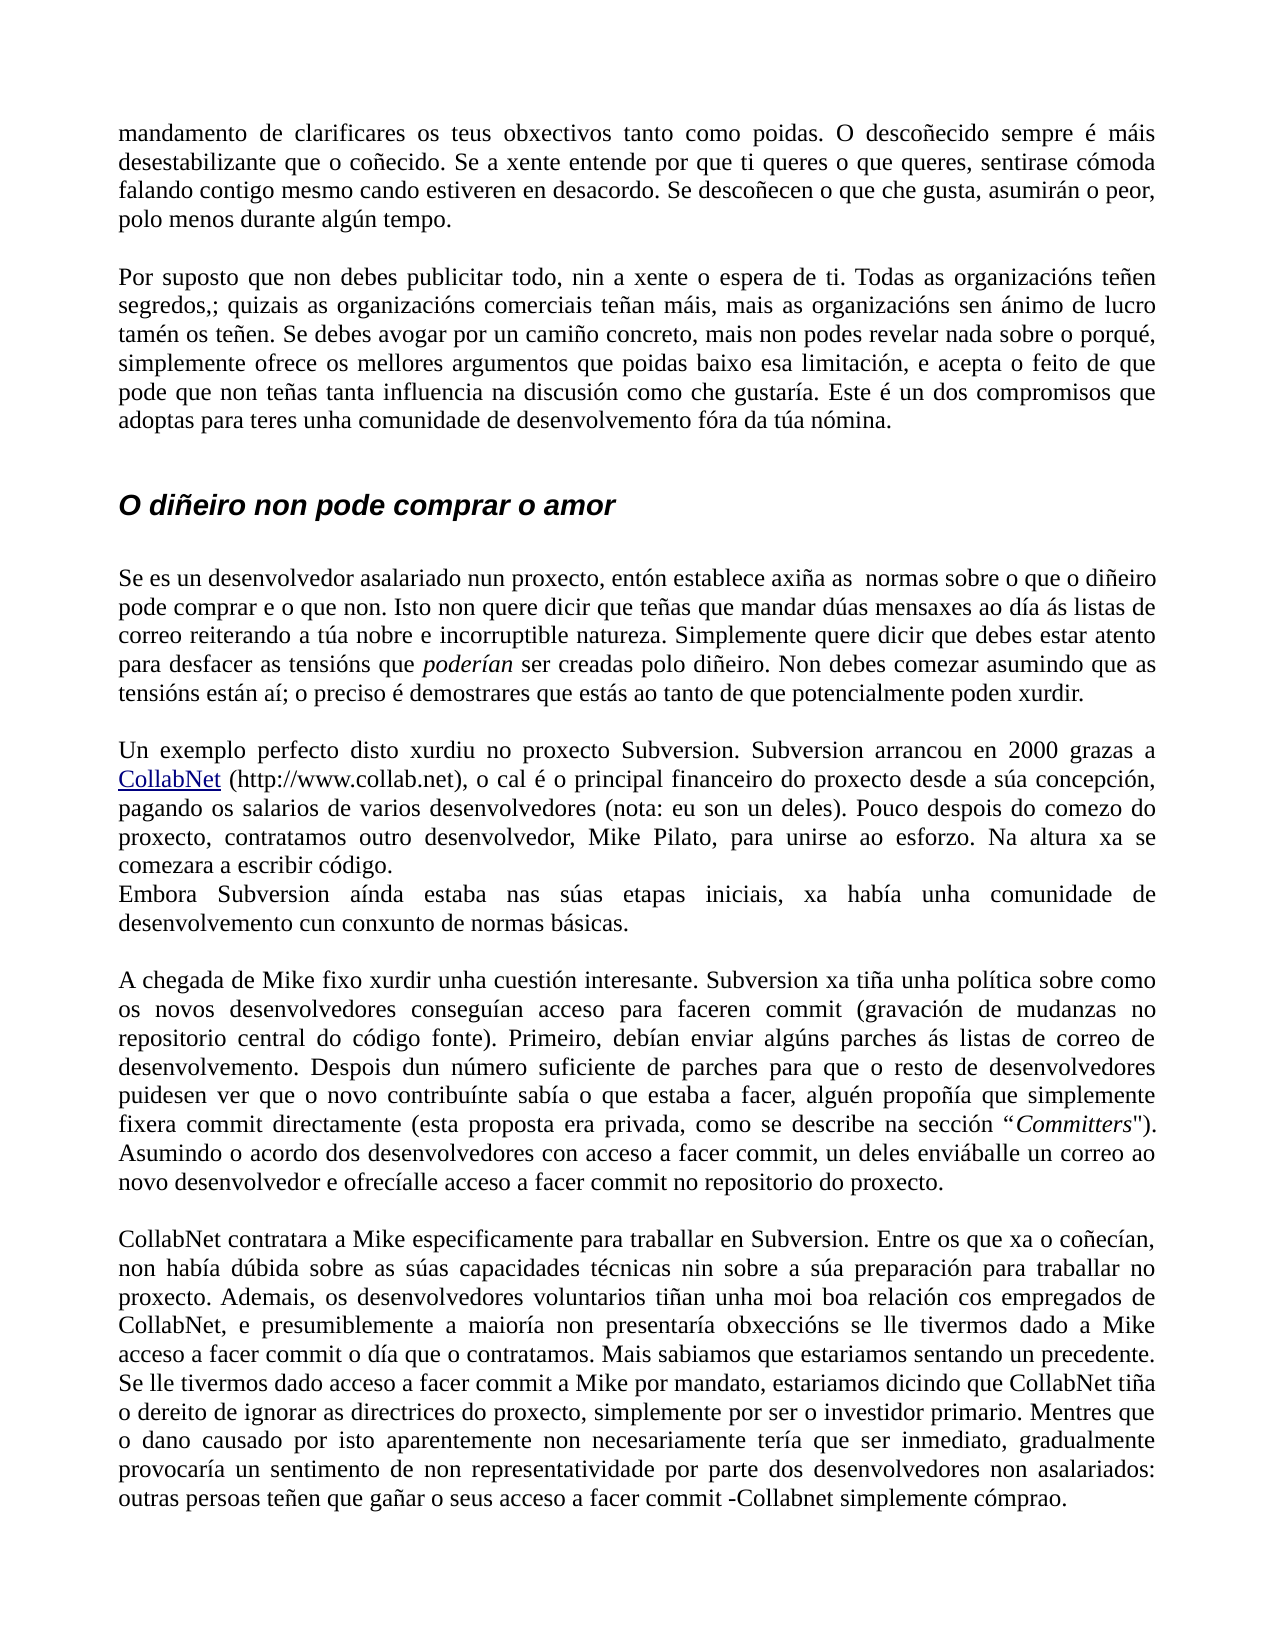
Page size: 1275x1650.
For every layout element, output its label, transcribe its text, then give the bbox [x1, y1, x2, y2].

text CollabNet contratara a Mike especificamente para traballar en Subversion. Entre os que xa o coñecían, non había dúbida sobre as súas capacidades técnicas nin sobre a súa preparación para traballar no proxecto. Ademais, os desenvolvedores voluntarios tiñan unha moi boa relación cos empregados de CollabNet, e presumiblemente a maioría non presentaría obxeccións se lle tivermos dado a Mike acceso a facer commit o día que o contratamos. Mais sabiamos que estariamos sentando un precedente. Se lle tivermos dado acceso a facer commit a Mike por mandato, estariamos dicindo que CollabNet tiña o dereito de ignorar as directrices do proxecto, simplemente por ser o investidor primario. Mentres que o dano causado por isto aparentemente non necesariamente tería que ser inmediato, gradualmente provocaría un sentimento de non representatividade por parte dos desenvolvedores non asalariados: outras persoas teñen que gañar o seus acceso a facer commit -Collabnet simplemente cómprao. [118, 1224, 1157, 1512]
text Embora Subversion aínda estaba nas súas etapas iniciais, xa había unha comunidade de desenvolvemento cun conxunto de normas básicas. [118, 879, 1157, 937]
text Un exemplo perfecto disto xurdiu no proxecto Subversion. Subversion arrancou en 2000 grazas a CollabNet (http://www.collab.net), o cal é o principal financeiro do proxecto desde a súa concepción, pagando os salarios de varios desenvolvedores (nota: eu son un deles). Pouco despois do comezo do proxecto, contratamos outro desenvolvedor, Mike Pilato, para unirse ao esforzo. Na altura xa se comezara a escribir código. [118, 735, 1157, 879]
subtitle O diñeiro non pode comprar o amor [118, 488, 1157, 522]
text A chegada de Mike fixo xurdir unha cuestión interesante. Subversion xa tiña unha política sobre como os novos desenvolvedores conseguían acceso para faceren commit (gravación de mudanzas no repositorio central do código fonte). Primeiro, debían enviar algúns parches ás listas de correo de desenvolvemento. Despois dun número suficiente de parches para que o resto de desenvolvedores puidesen ver que o novo contribuínte sabía o que estaba a facer, alguén propoñía que simplemente fixera commit directamente (esta proposta era privada, como se describe na sección “Committers"). Asumindo o acordo dos desenvolvedores con acceso a facer commit, un deles enviáballe un correo ao novo desenvolvedor e ofrecíalle acceso a facer commit no repositorio do proxecto. [118, 965, 1157, 1195]
text Por suposto que non debes publicitar todo, nin a xente o espera de ti. Todas as organizacións teñen segredos,; quizais as organizacións comerciais teñan máis, mais as organizacións sen ánimo de lucro tamén os teñen. Se debes avogar por un camiño concreto, mais non podes revelar nada sobre o porqué, simplemente ofrece os mellores argumentos que poidas baixo esa limitación, e acepta o feito de que pode que non teñas tanta influencia na discusión como che gustaría. Este é un dos compromisos que adoptas para teres unha comunidade de desenvolvemento fóra da túa nómina. [118, 262, 1157, 434]
text mandamento de clarificares os teus obxectivos tanto como poidas. O descoñecido sempre é máis desestabilizante que o coñecido. Se a xente entende por que ti queres o que queres, sentirase cómoda falando contigo mesmo cando estiveren en desacordo. Se descoñecen o que che gusta, asumirán o peor, polo menos durante algún tempo. [118, 118, 1157, 233]
text Se es un desenvolvedor asalariado nun proxecto, entón establece axiña as normas sobre o que o diñeiro pode comprar e o que non. Isto non quere dicir que teñas que mandar dúas mensaxes ao día ás listas de correo reiterando a túa nobre e incorruptible natureza. Simplemente quere dicir que debes estar atento para desfacer as tensións que poderían ser creadas polo diñeiro. Non debes comezar asumindo que as tensións están aí; o preciso é demostrares que estás ao tanto de que potencialmente poden xurdir. [118, 563, 1157, 707]
